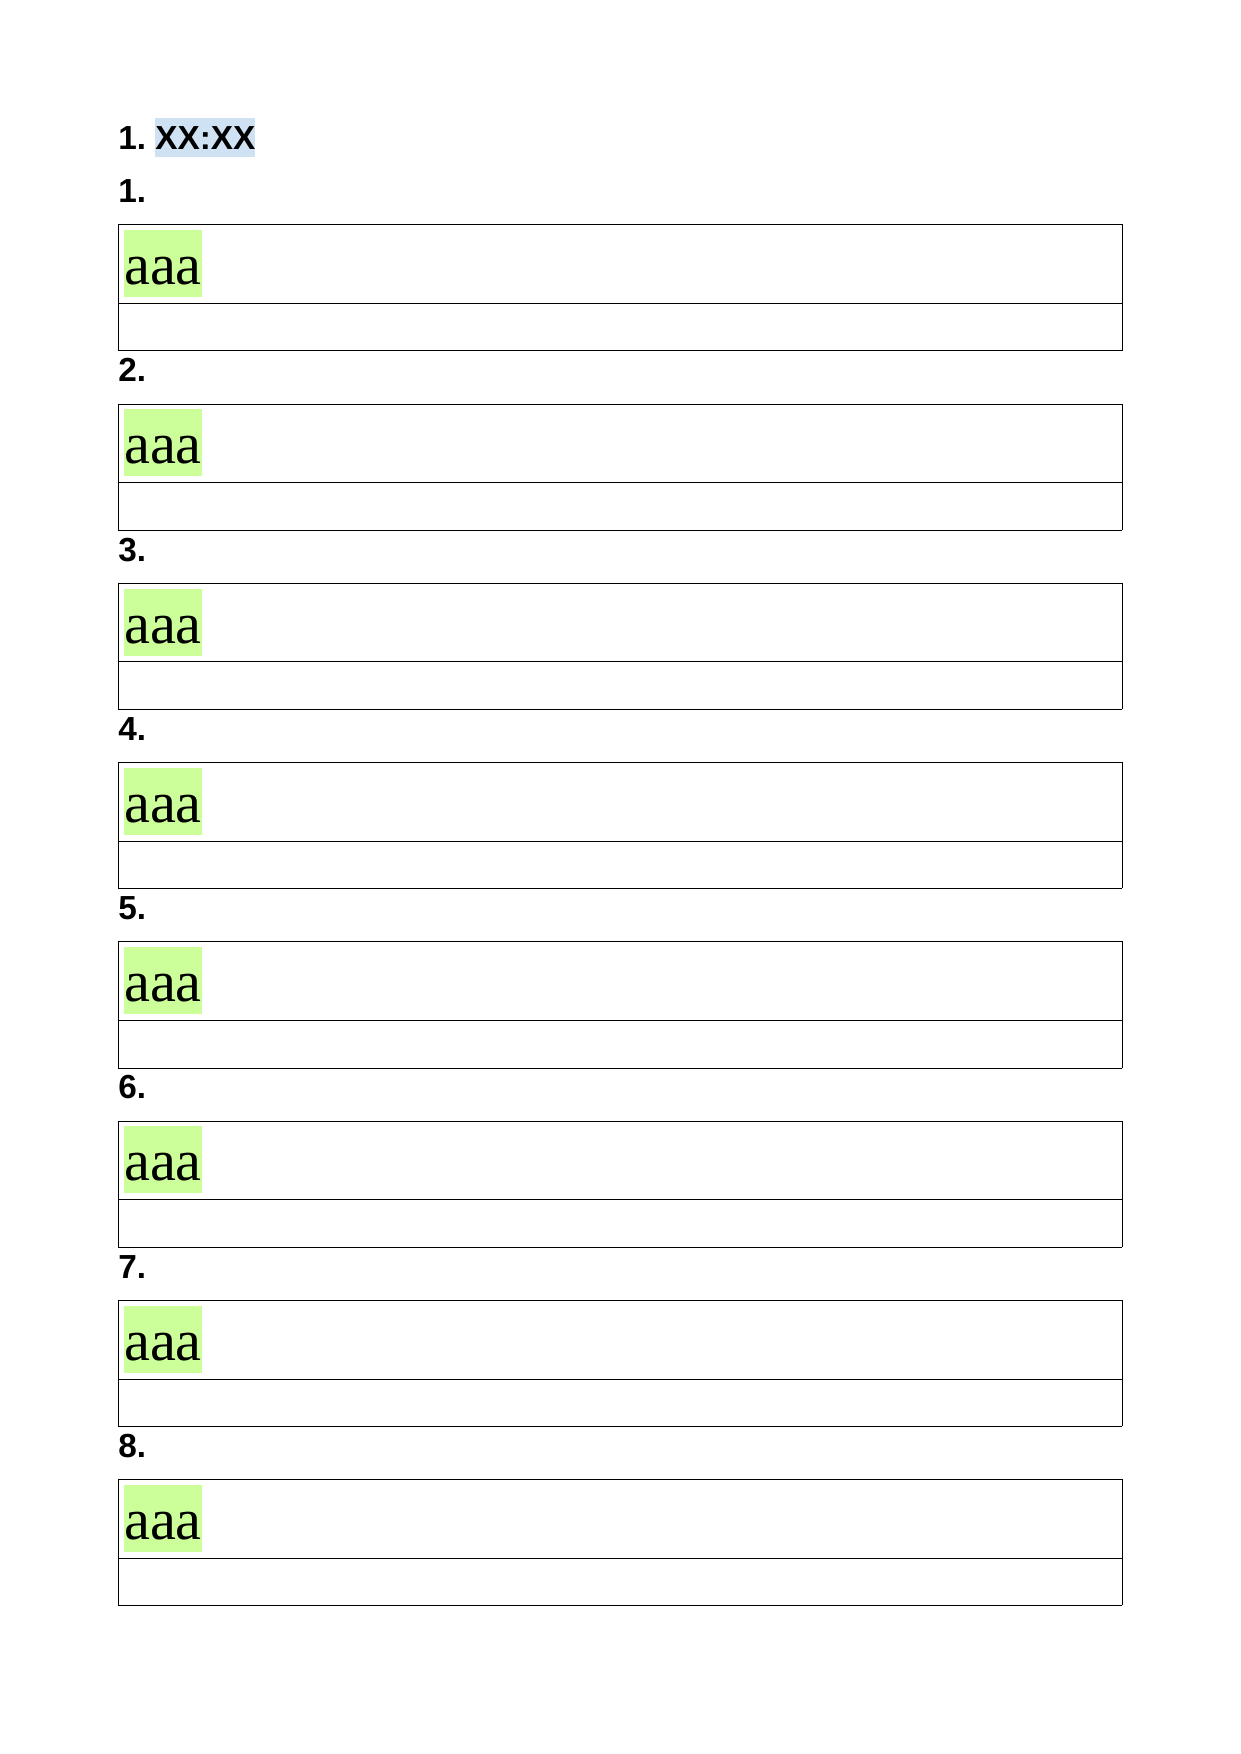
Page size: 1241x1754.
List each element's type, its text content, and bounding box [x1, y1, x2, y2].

table_header aaa [119, 1301, 1122, 1378]
table_cell [119, 842, 1122, 888]
table_cell [119, 1200, 1122, 1247]
text 8. [118, 1427, 1122, 1464]
text 7. [118, 1248, 1122, 1285]
text 6. [118, 1069, 1122, 1106]
table_header aaa [119, 405, 1122, 482]
table_cell [119, 304, 1122, 350]
table_header aaa [119, 942, 1122, 1020]
table_header aaa [119, 1480, 1122, 1558]
table_cell [119, 662, 1122, 709]
table_header aaa [119, 1122, 1122, 1199]
text 2. [118, 351, 1122, 389]
text 3. [118, 531, 1122, 568]
text 4. [118, 710, 1122, 747]
text 1. XX:XX [118, 118, 1122, 157]
table_cell [119, 1559, 1122, 1605]
table_cell [119, 483, 1122, 529]
table_header aaa [119, 763, 1122, 841]
table_cell [119, 1380, 1122, 1426]
text 5. [118, 889, 1122, 927]
table_header aaa [119, 584, 1122, 661]
table_header aaa [119, 225, 1122, 303]
table_cell [119, 1021, 1122, 1067]
text 1. [118, 171, 1122, 209]
